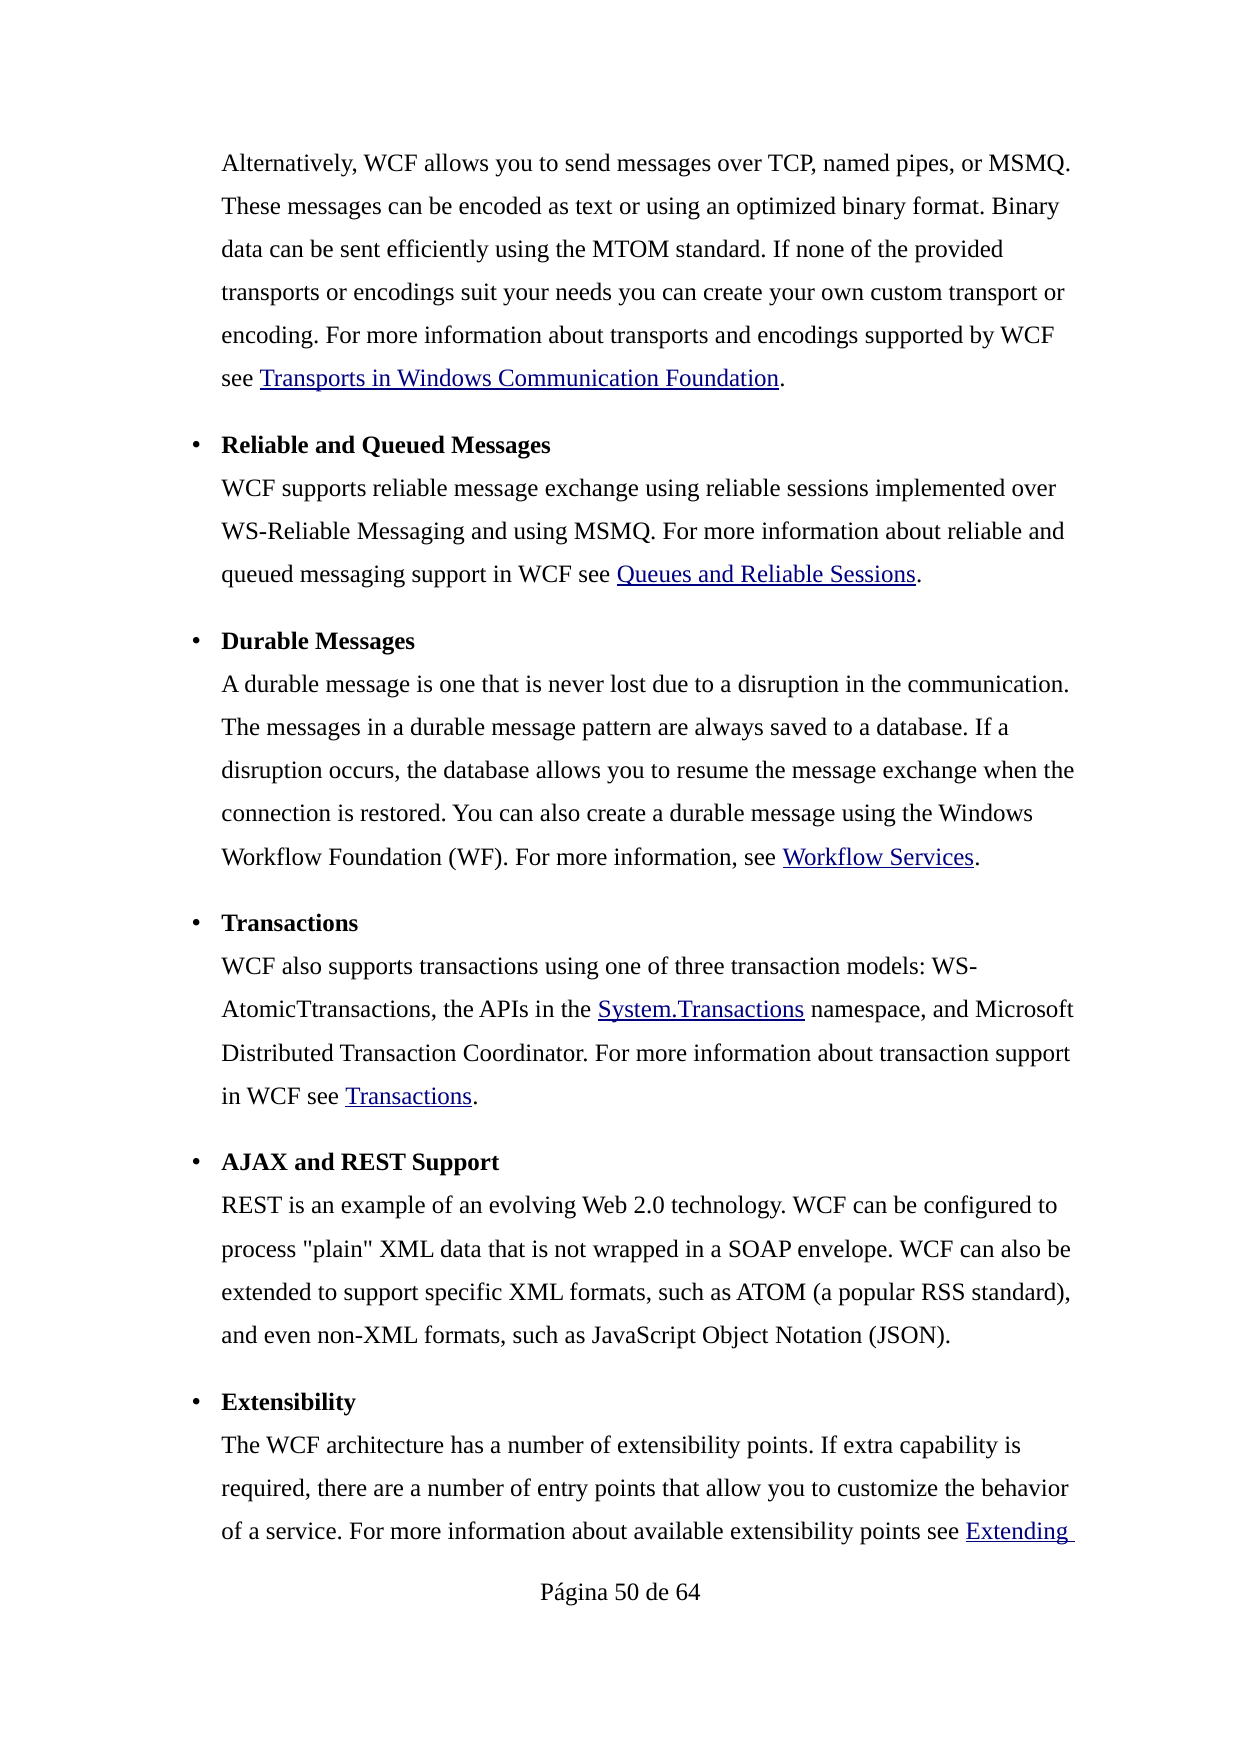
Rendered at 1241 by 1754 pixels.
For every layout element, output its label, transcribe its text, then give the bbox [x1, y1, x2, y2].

list Transactions WCF also supports transactions using one of three transaction models: WS-AtomicTtransactions, the APIs in the System.Transactions namespace, and Microsoft Distributed Transaction Coordinator. For more information about transaction support in WCF see Transactions. [192, 908, 1093, 1109]
list Alternatively, WCF allows you to send messages over TCP, named pipes, or MSMQ. These messages can be encoded as text or using an optimized binary format. Binary data can be sent efficiently using the MTOM standard. If none of the provided transports or encodings suit your needs you can create your own custom transport or encoding. For more information about transports and encodings supported by WCF see Transports in Windows Communication Foundation. [192, 148, 1093, 392]
list AJAX and REST Support REST is an example of an evolving Web 2.0 technology. WCF can be configured to process "plain" XML data that is not wrapped in a SOAP envelope. WCF can also be extended to support specific XML formats, such as ATOM (a popular RSS standard), and even non-XML formats, such as JavaScript Object Notation (JSON). [192, 1147, 1093, 1349]
list Durable Messages A durable message is one that is never lost due to a disruption in the communication. The messages in a durable message pattern are always saved to a database. If a disruption occurs, the database allows you to resume the message exchange when the connection is restored. You can also create a durable message using the Windows Workflow Foundation (WF). For more information, see Workflow Services. [192, 626, 1093, 870]
list Extensibility The WCF architecture has a number of extensibility points. If extra capability is required, there are a number of entry points that allow you to customize the behavior of a service. For more information about available extensibility points see Extending [192, 1387, 1093, 1545]
list Reliable and Queued Messages WCF supports reliable message exchange using reliable sessions implemented over WS-Reliable Messaging and using MSMQ. For more information about reliable and queued messaging support in WCF see Queues and Reliable Sessions. [192, 430, 1093, 588]
